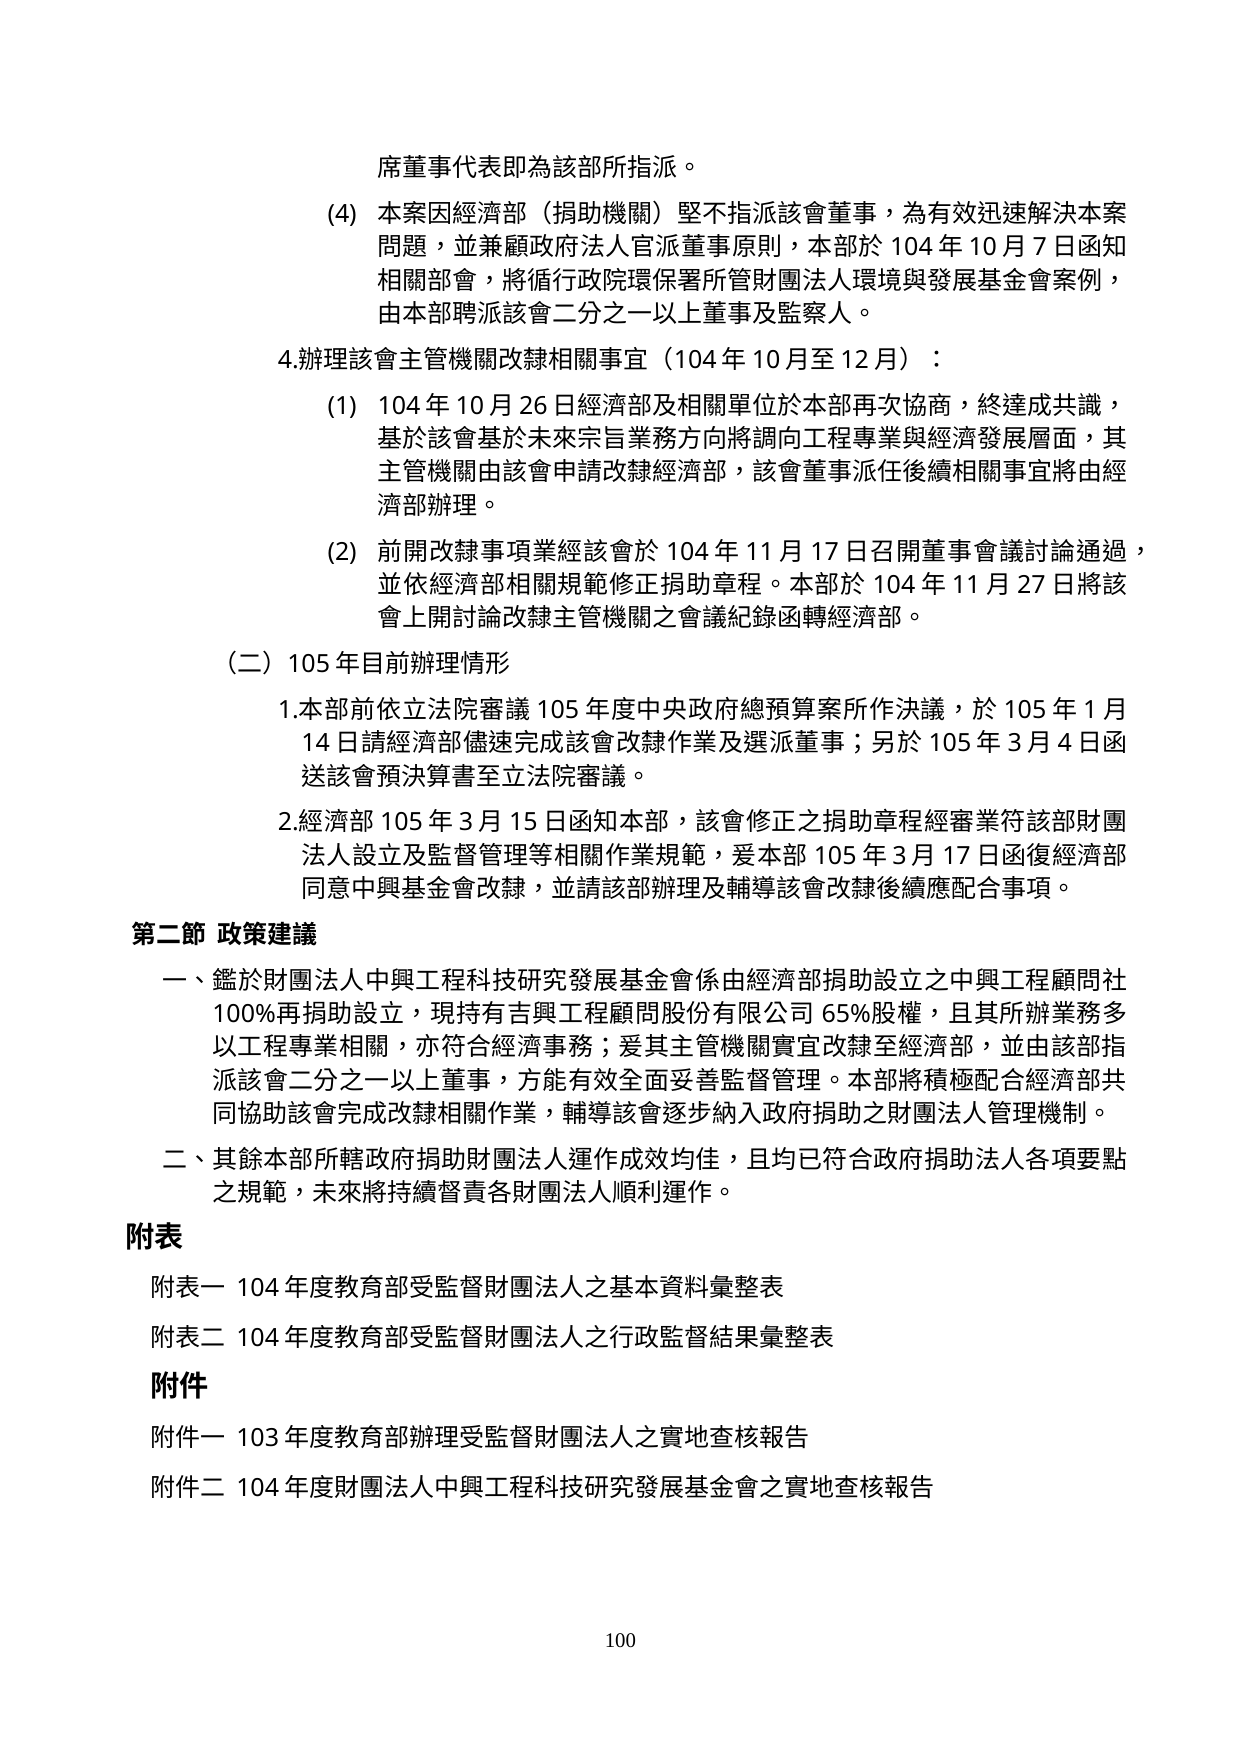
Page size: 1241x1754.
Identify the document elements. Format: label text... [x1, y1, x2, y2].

text 附表 [112, 1221, 1128, 1254]
text 附表二 104年度教育部受監督財團法人之行政監督結果彙整表 [150, 1317, 1128, 1354]
text 第二節 政策建議 [131, 917, 1128, 950]
list 104年10月26日經濟部及相關單位於本部再次協商，終達成共識，基於該會基於未來宗旨業務方向將調向工程專業與經濟發展層面，其主管機關由該會申請改隸經濟部，該會董事派任後續相關事宜將由經濟部辦理。 [327, 387, 1128, 521]
list 其餘本部所轄政府捐助財團法人運作成效均佳，且均已符合政府捐助法人各項要點之規範，未來將持續督責各財團法人順利運作。 [162, 1142, 1128, 1208]
text 附件一 103年度教育部辦理受監督財團法人之實地查核報告 [112, 1417, 1128, 1454]
list 105年目前辦理情形 [212, 646, 1128, 679]
text 附件二 104年度財團法人中興工程科技研究發展基金會之實地查核報告 [112, 1467, 1091, 1504]
text 附表一 104年度教育部受監督財團法人之基本資料彙整表 [150, 1267, 1128, 1304]
list 本案因經濟部（捐助機關）堅不指派該會董事，為有效迅速解決本案問題，並兼顧政府法人官派董事原則，本部於104年10月7日函知相關部會，將循行政院環保署所管財團法人環境與發展基金會案例，由本部聘派該會二分之一以上董事及監察人。 [327, 196, 1128, 329]
list 本部前依立法院審議105年度中央政府總預算案所作決議，於105年1月14日請經濟部儘速完成該會改隸作業及選派董事；另於105年3月4日函送該會預決算書至立法院審議。 [278, 692, 1128, 792]
list 辦理該會主管機關改隸相關事宜（104年10月至12月）： [278, 342, 1128, 375]
text 附件 [150, 1367, 1128, 1404]
list 席董事代表即為該部所指派。 [327, 150, 1128, 183]
list 鑑於財團法人中興工程科技研究發展基金會係由經濟部捐助設立之中興工程顧問社100%再捐助設立，現持有吉興工程顧問股份有限公司65%股權，且其所辦業務多以工程專業相關，亦符合經濟事務；爰其主管機關實宜改隸至經濟部，並由該部指派該會二分之一以上董事，方能有效全面妥善監督管理。本部將積極配合經濟部共同協助該會完成改隸相關作業，輔導該會逐步納入政府捐助之財團法人管理機制。 [162, 962, 1128, 1129]
list 經濟部105年3月15日函知本部，該會修正之捐助章程經審業符該部財團法人設立及監督管理等相關作業規範，爰本部105年3月17日函復經濟部同意中興基金會改隸，並請該部辦理及輔導該會改隸後續應配合事項。 [278, 804, 1128, 904]
list 前開改隸事項業經該會於104年11月17日召開董事會議討論通過，並依經濟部相關規範修正捐助章程。本部於104年11月27日將該會上開討論改隸主管機關之會議紀錄函轉經濟部。 [327, 533, 1128, 633]
